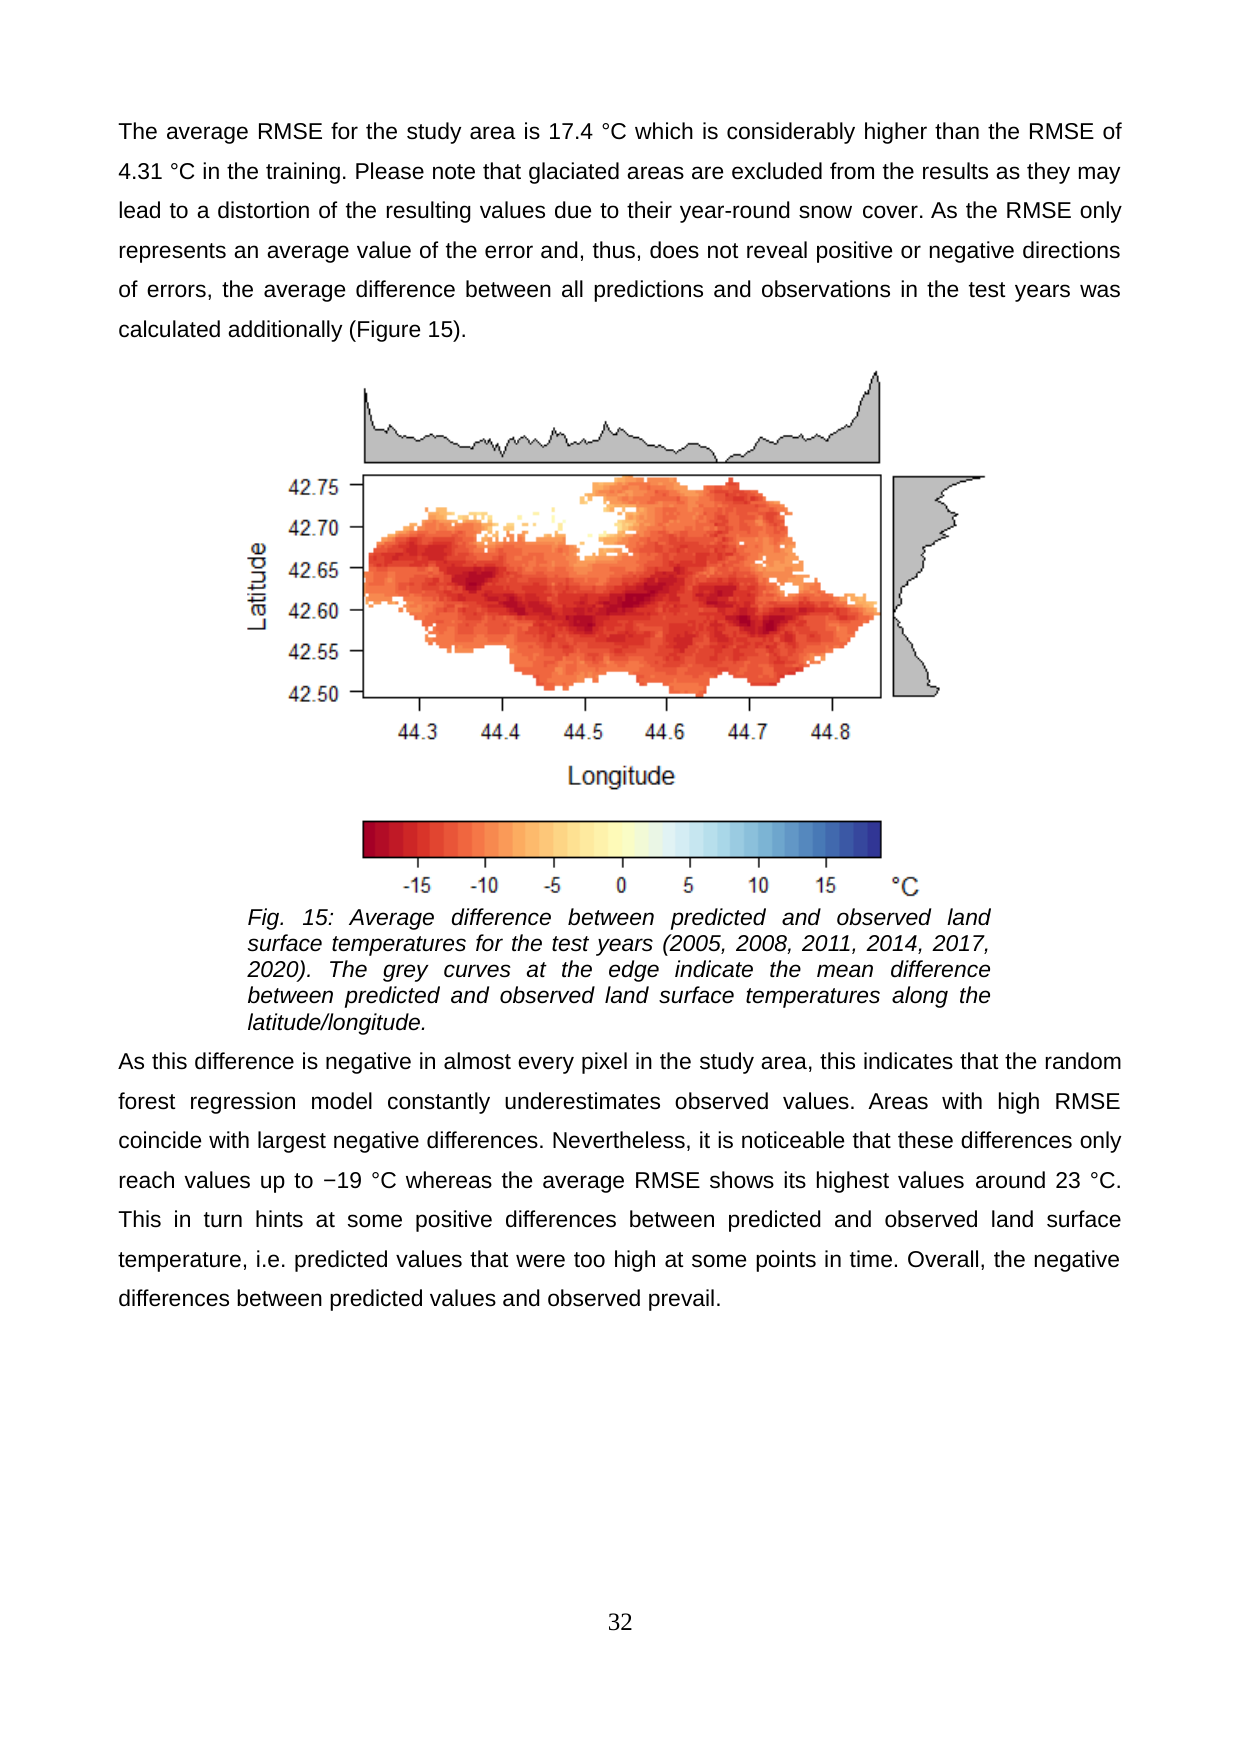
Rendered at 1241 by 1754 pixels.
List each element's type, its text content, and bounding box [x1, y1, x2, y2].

picture [247, 365, 993, 904]
text Fig. 15: Average difference between predicted and observed land surface temperatures for the test years (2005, 2008, 2011, 2014, 2017, 2020). The grey curves at the edge indicate the mean difference between predicted and observed land surface temperatures along the latitude/longitude. [247, 904, 993, 1035]
text As this difference is negative in almost every pixel in the study area, this indicates that the random forest regression model constantly underestimates observed values. Areas with high RMSE coincide with largest negative differences. Nevertheless, it is noticeable that these differences only reach values up to −19 °C whereas the average RMSE shows its highest values around 23 °C. This in turn hints at some positive differences between predicted and observed land surface temperature, i.e. predicted values that were too high at some points in time. Overall, the negative differences between predicted values and observed prevail. [118, 904, 1122, 1312]
text The average RMSE for the study area is 17.4 °C which is considerably higher than the RMSE of 4.31 °C in the training. Please note that glaciated areas are excluded from the results as they may lead to a distortion of the resulting values due to their year-round snow cover. As the RMSE only represents an average value of the error and, thus, does not reveal positive or negative directions of errors, the average difference between all predictions and observations in the test years was calculated additionally (Figure 15). [118, 118, 1122, 342]
